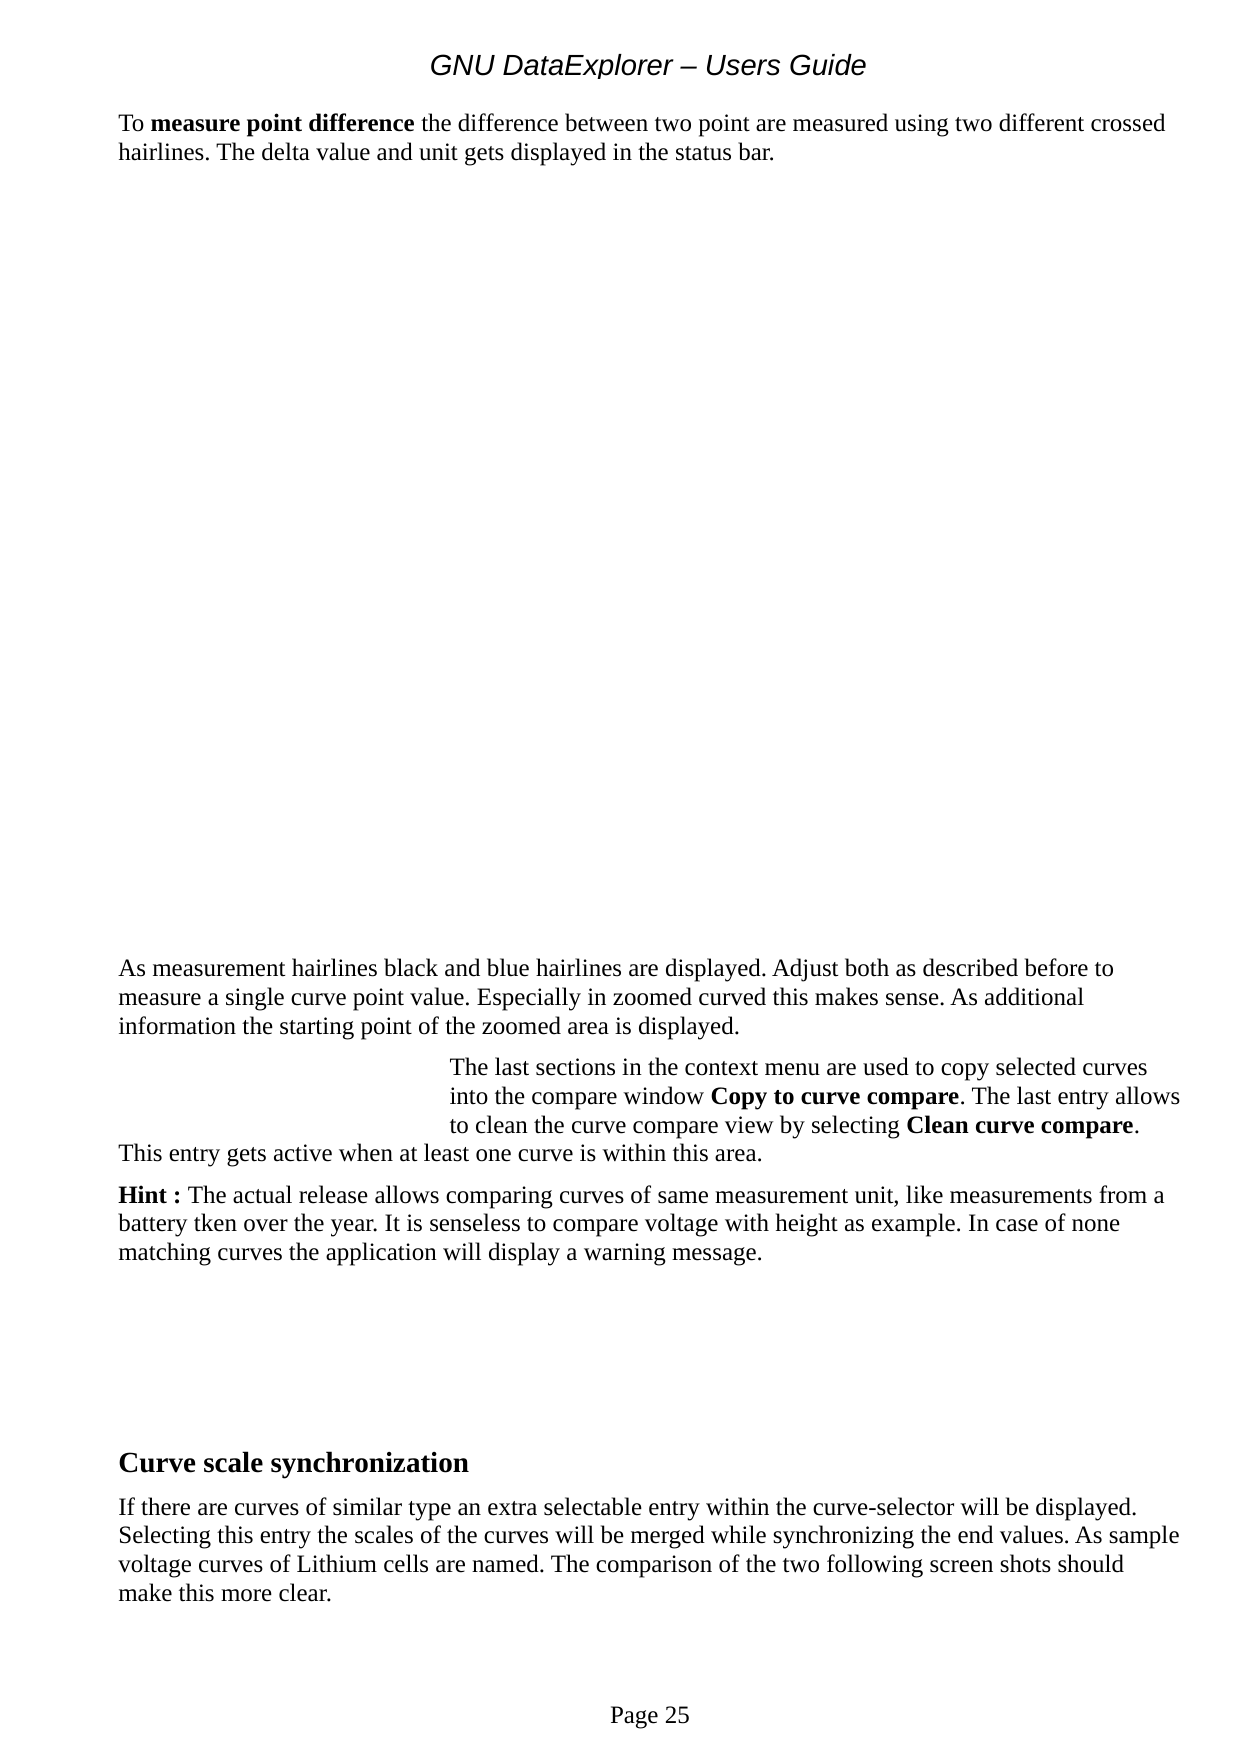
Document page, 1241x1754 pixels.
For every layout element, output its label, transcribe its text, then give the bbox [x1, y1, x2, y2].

text To measure point difference the difference between two point are measured using two different crossed hairlines. The delta value and unit gets displayed in the status bar. [118, 108, 1181, 165]
text Hint : The actual release allows comparing curves of same measurement unit, like measurements from a battery tken over the year. It is senseless to compare voltage with height as example. In case of none matching curves the application will display a warning message. [118, 1180, 1181, 1266]
text As measurement hairlines black and blue hairlines are displayed. Adjust both as described before to measure a single curve point value. Especially in zoomed curved this makes sense. As additional information the starting point of the zoomed area is displayed. [118, 953, 1181, 1040]
text The last sections in the context menu are used to copy selected curves into the compare window Copy to curve compare. The last entry allows to clean the curve compare view by selecting Clean curve compare. This entry gets active when at least one curve is within this area. [118, 1052, 1181, 1167]
text If there are curves of similar type an extra selectable entry within the curve-selector will be displayed. Selecting this entry the scales of the curves will be merged while synchronizing the end values. As sample voltage curves of Lithium cells are named. The comparison of the two following screen shots should make this more clear. [118, 1492, 1181, 1607]
subtitle Curve scale synchronization [118, 1446, 1181, 1479]
